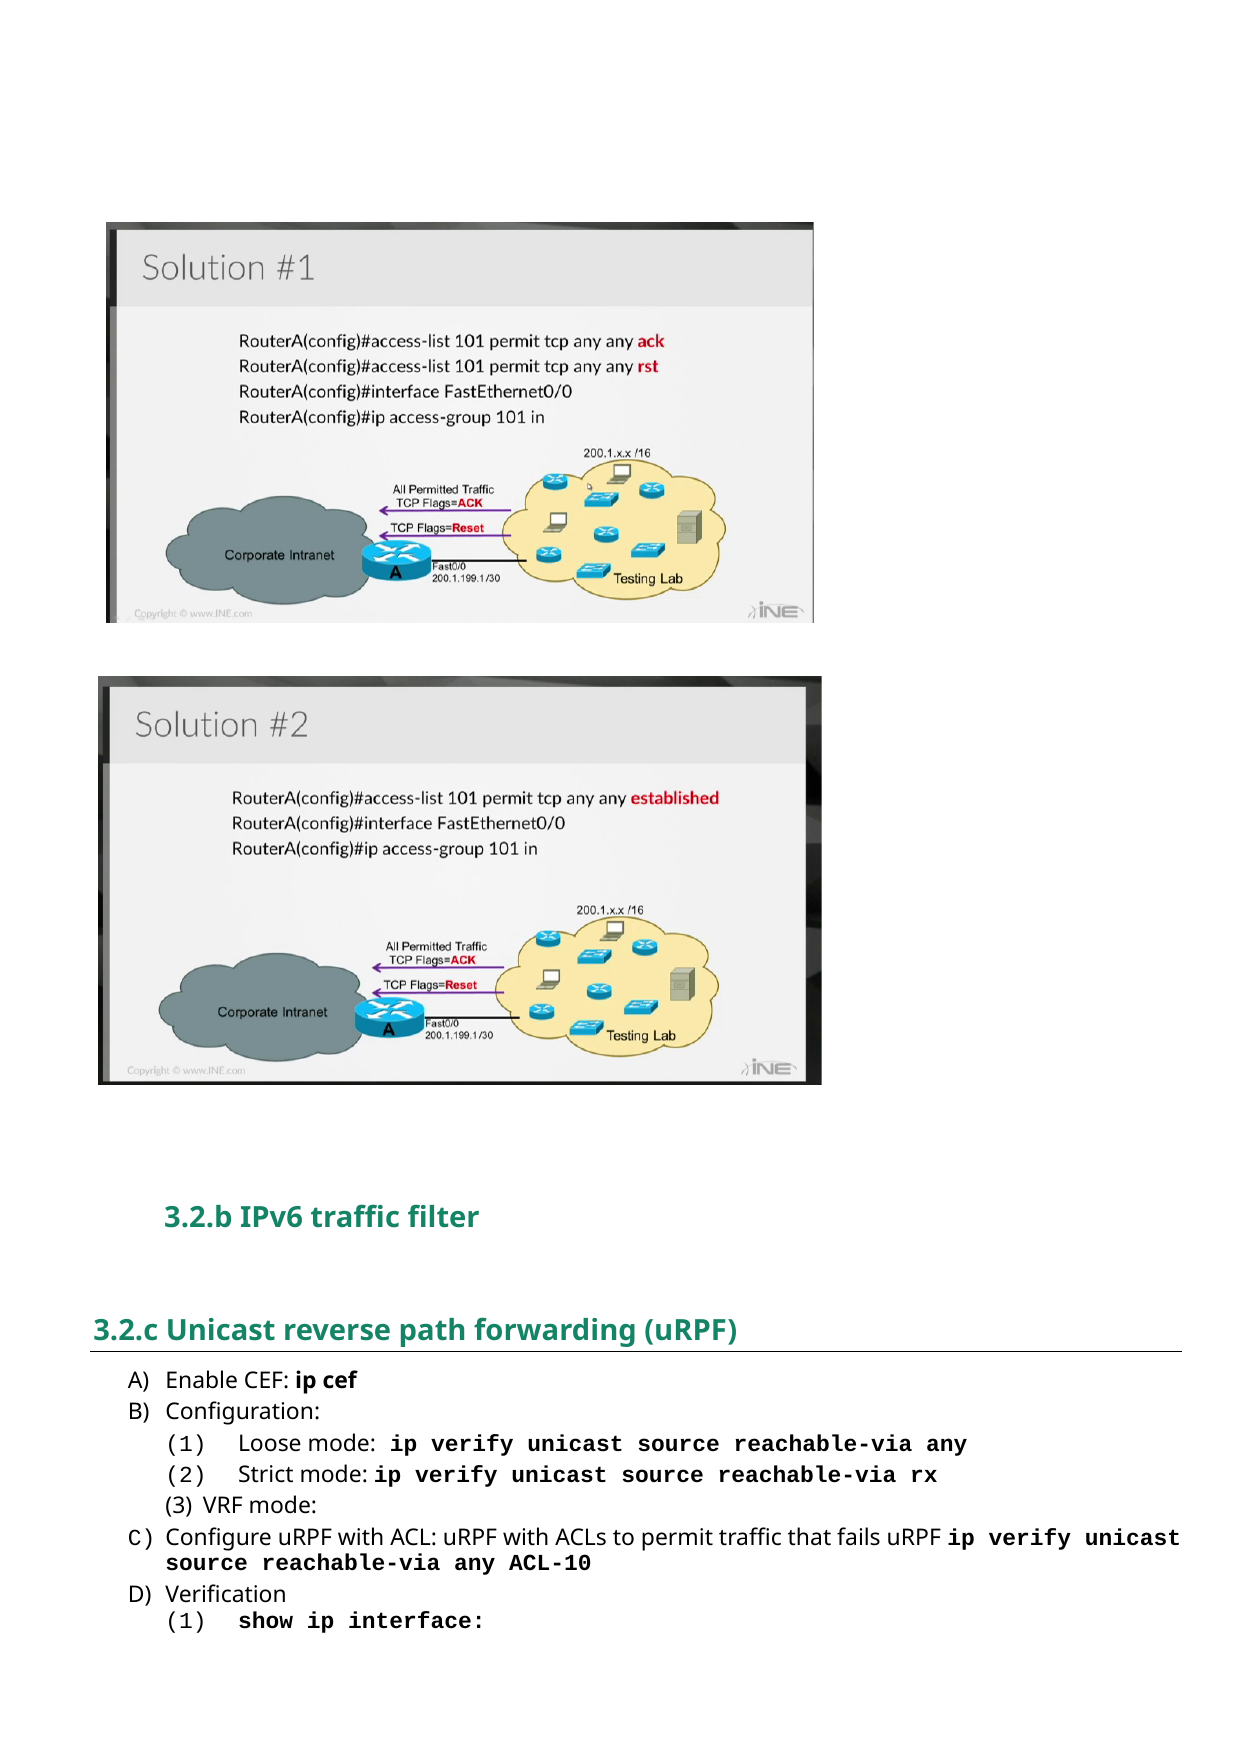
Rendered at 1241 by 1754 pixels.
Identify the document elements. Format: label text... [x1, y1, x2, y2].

picture [106, 222, 814, 623]
subtitle 3.2.b IPv6 traffic filter [90, 1193, 1182, 1236]
picture [98, 676, 822, 1085]
list Verification [128, 1578, 1182, 1609]
list Configuration: [128, 1395, 1182, 1426]
list Strict mode: ip verify unicast source reachable-via rx [165, 1458, 1182, 1489]
list Loose mode: ip verify unicast source reachable-via any [165, 1426, 1182, 1458]
subtitle 3.2.c Unicast reverse path forwarding (uRPF) [90, 1266, 1182, 1351]
list VRF mode: [165, 1489, 1182, 1520]
list Enable CEF: ip cef [128, 1364, 1182, 1395]
list Configure uRPF with ACL: uRPF with ACLs to permit traffic that fails uRPF ip verify unicast source reachable-via any ACL-10 [128, 1520, 1182, 1578]
list show ip interface: [165, 1609, 1182, 1635]
